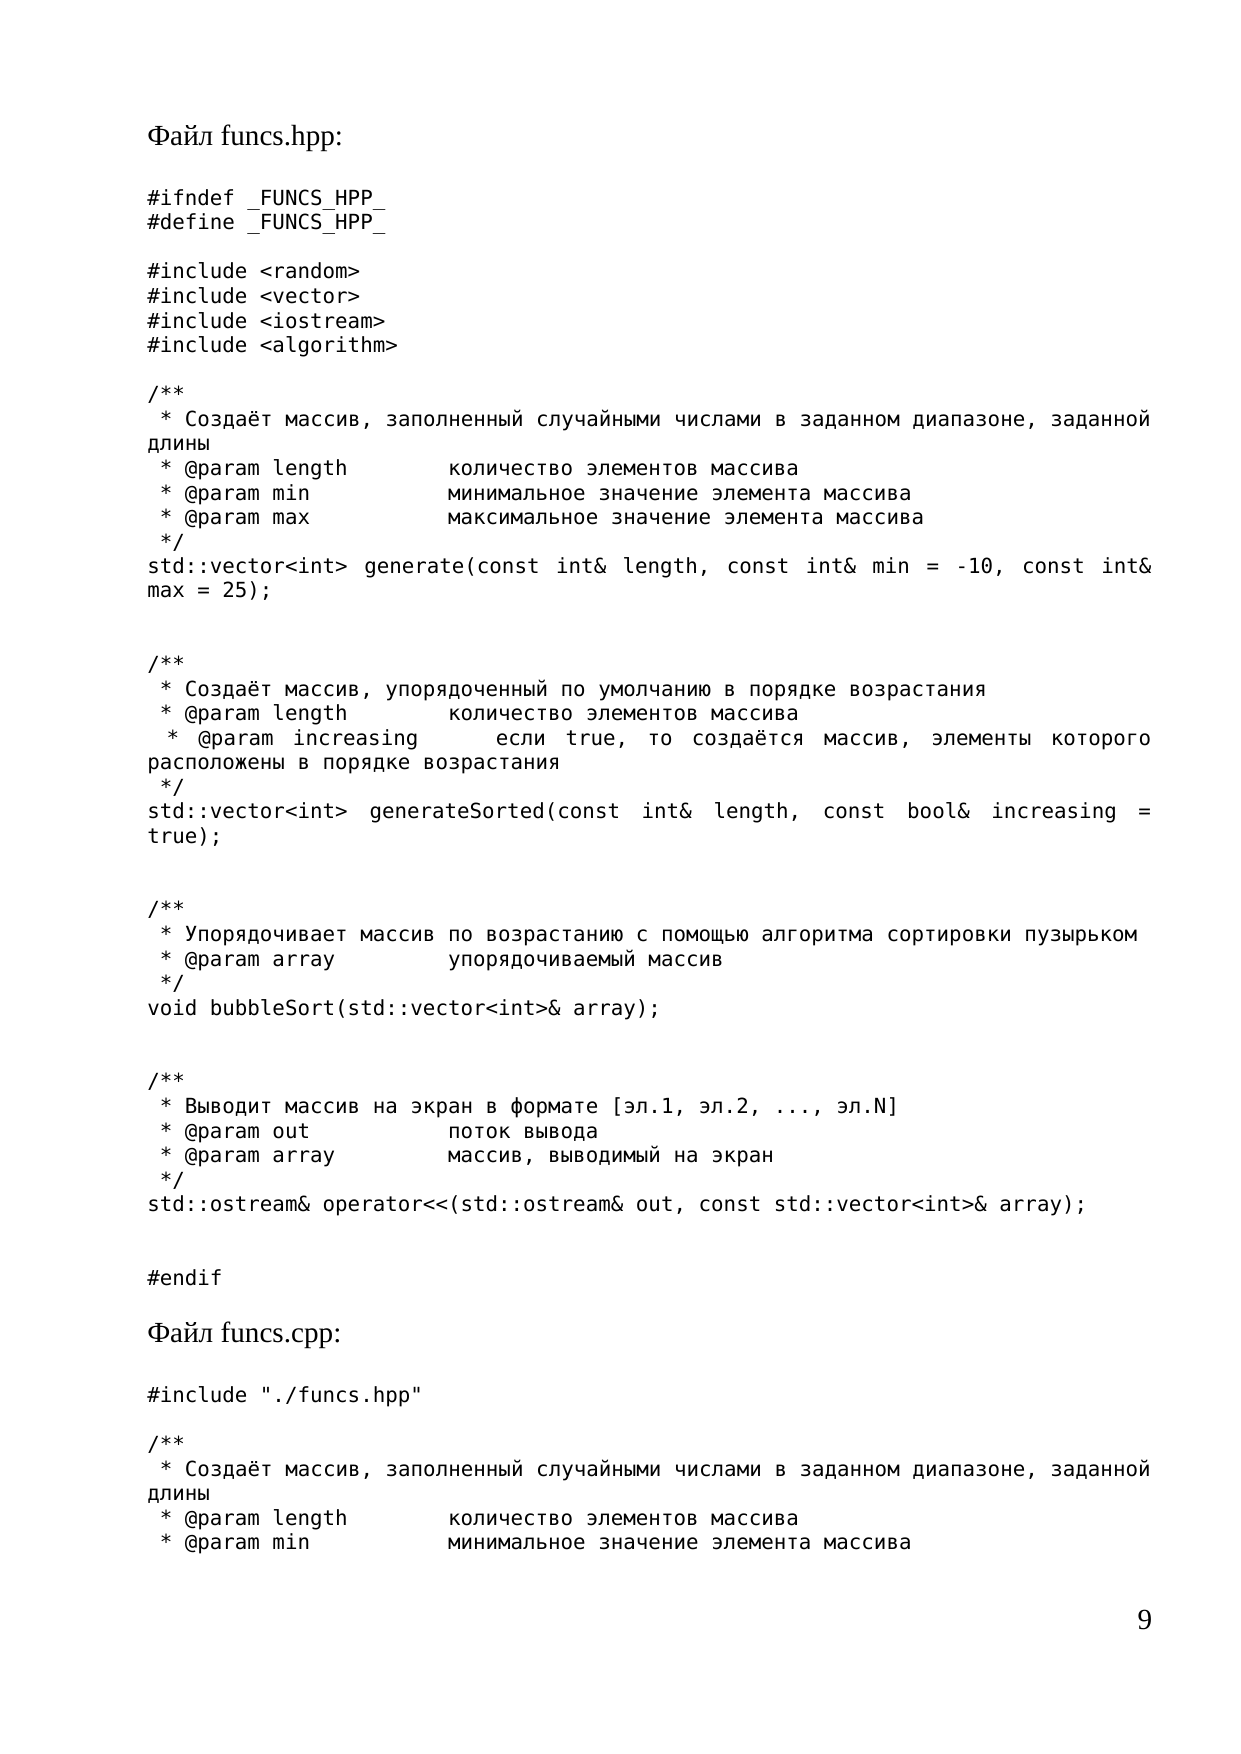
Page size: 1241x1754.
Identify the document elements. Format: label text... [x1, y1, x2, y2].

text */ [147, 775, 1152, 799]
text #include <random> [147, 259, 1152, 284]
text * Создаёт массив, заполненный случайными числами в заданном диапазоне, заданной длины [147, 407, 1152, 456]
text #define _FUNCS_HPP_ [147, 210, 1152, 235]
text /** [147, 897, 1152, 922]
text * @param out поток вывода [147, 1119, 1152, 1143]
text * @param array массив, выводимый на экран [147, 1143, 1152, 1168]
text std::vector<int> generateSorted(const int& length, const bool& increasing = true); [147, 799, 1152, 848]
text #include <iostream> [147, 309, 1152, 333]
text #ifndef _FUNCS_HPP_ [147, 186, 1152, 210]
text /** [147, 1069, 1152, 1094]
text /** [147, 1432, 1152, 1457]
text * Создаёт массив, заполненный случайными числами в заданном диапазоне, заданной длины [147, 1457, 1152, 1505]
text * @param min минимальное значение элемента массива [147, 1530, 1152, 1554]
text */ [147, 530, 1152, 554]
text * Выводит массив на экран в формате [эл.1, эл.2, ..., эл.N] [147, 1094, 1152, 1118]
text * Создаёт массив, упорядоченный по умолчанию в порядке возрастания [147, 677, 1152, 701]
text std::ostream& operator<<(std::ostream& out, const std::vector<int>& array); [147, 1192, 1152, 1217]
text * @param length количество элементов массива [147, 456, 1152, 480]
text Файл funcs.cpp: [147, 1315, 1152, 1349]
text #include <vector> [147, 284, 1152, 308]
text * @param max максимальное значение элемента массива [147, 505, 1152, 529]
text #endif [147, 1266, 1152, 1291]
text * @param length количество элементов массива [147, 1506, 1152, 1530]
text * @param increasing если true, то создаётся массив, элементы которого расположены в порядке возрастания [147, 726, 1152, 774]
text #include "./funcs.hpp" [147, 1383, 1152, 1407]
text Файл funcs.hpp: [147, 118, 1152, 152]
text void bubbleSort(std::vector<int>& array); [147, 996, 1152, 1020]
text std::vector<int> generate(const int& length, const int& min = -10, const int& max = 25); [147, 554, 1152, 603]
text */ [147, 1168, 1152, 1192]
text /** [147, 652, 1152, 677]
text */ [147, 971, 1152, 996]
text * Упорядочивает массив по возрастанию с помощью алгоритма сортировки пузырьком [147, 922, 1152, 946]
text /** [147, 382, 1152, 407]
text * @param array упорядочиваемый массив [147, 947, 1152, 971]
text * @param length количество элементов массива [147, 701, 1152, 726]
text #include <algorithm> [147, 333, 1152, 358]
text * @param min минимальное значение элемента массива [147, 481, 1152, 505]
